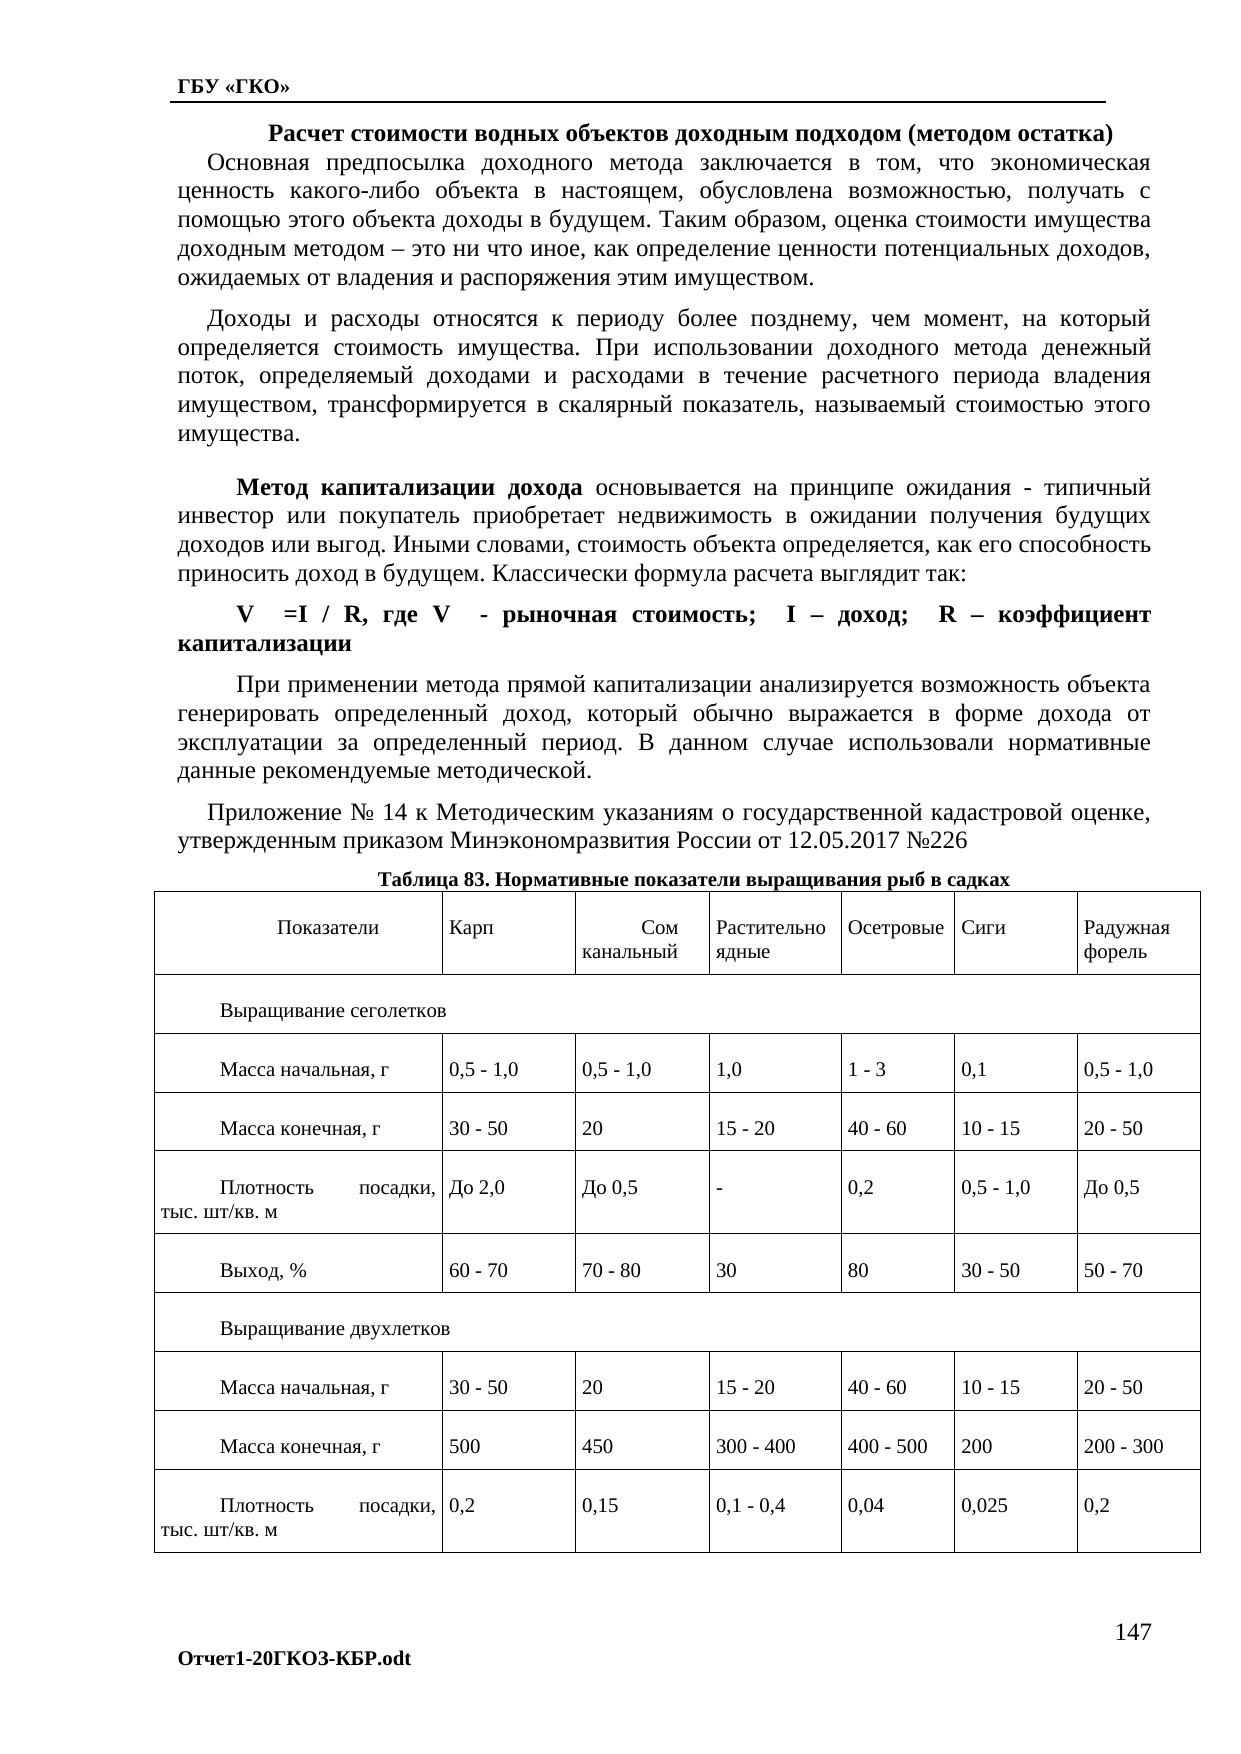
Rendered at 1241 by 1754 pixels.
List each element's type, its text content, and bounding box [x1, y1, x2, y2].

table_cell 60 - 70 [443, 1234, 575, 1292]
table_cell 0,5 - 1,0 [443, 1034, 575, 1092]
table_cell 200 [955, 1411, 1077, 1469]
text Метод капитализации дохода основывается на принципе ожидания - типичный инвестор или покупатель приобретает недвижимость в ожидании получения будущих доходов или выгод. Иными словами, стоимость объекта определяется, как его способность приносить доход в будущем. Классически формула расчета выглядит так: [177, 472, 1152, 587]
table_cell 20 - 50 [1078, 1093, 1200, 1150]
table_cell 300 - 400 [710, 1411, 841, 1469]
table_cell Масса начальная, г [155, 1352, 442, 1410]
table_header Осетровые [842, 892, 954, 974]
table_cell Плотность посадки, тыс. шт/кв. м [155, 1470, 442, 1552]
table_cell 0,5 - 1,0 [1078, 1034, 1200, 1092]
table_cell 450 [576, 1411, 709, 1469]
table_cell 500 [443, 1411, 575, 1469]
table_cell 50 - 70 [1078, 1234, 1200, 1292]
table_cell 0,5 - 1,0 [955, 1151, 1077, 1233]
table_header Карп [443, 892, 575, 974]
table_cell 0,2 [443, 1470, 575, 1552]
table_cell 40 - 60 [842, 1352, 954, 1410]
table_cell 70 - 80 [576, 1234, 709, 1292]
table_cell Выращивание сеголетков [155, 975, 1200, 1033]
table_cell Выход, % [155, 1234, 442, 1292]
table_cell 0,04 [842, 1470, 954, 1552]
table_cell 0,15 [576, 1470, 709, 1552]
table_cell Масса начальная, г [155, 1034, 442, 1092]
table_header Сом канальный [576, 892, 709, 974]
table_cell До 0,5 [1078, 1151, 1200, 1233]
table_cell 0,2 [842, 1151, 954, 1233]
table_header Сиги [955, 892, 1077, 974]
table_cell 0,025 [955, 1470, 1077, 1552]
table_cell 0,1 - 0,4 [710, 1470, 841, 1552]
table_cell Масса конечная, г [155, 1411, 442, 1469]
text При применении метода прямой капитализации анализируется возможность объекта генерировать определенный доход, который обычно выражается в форме дохода от эксплуатации за определенный период. В данном случае использовали нормативные данные рекомендуемые методической. [177, 669, 1152, 784]
table_cell 10 - 15 [955, 1352, 1077, 1410]
text Основная предпосылка доходного метода заключается в том, что экономическая ценность какого-либо объекта в настоящем, обусловлена возможностью, получать с помощью этого объекта доходы в будущем. Таким образом, оценка стоимости имущества доходным методом – это ни что иное, как определение ценности потенциальных доходов, ожидаемых от владения и распоряжения этим имуществом. [177, 147, 1152, 291]
table_cell 40 - 60 [842, 1093, 954, 1150]
table_cell 200 - 300 [1078, 1411, 1200, 1469]
text Расчет стоимости водных объектов доходным подходом (методом остатка) [177, 118, 1152, 147]
table_header Радужная форель [1078, 892, 1200, 974]
table_header Растительноядные [710, 892, 841, 974]
table_header Показатели [155, 892, 442, 974]
table_cell 0,2 [1078, 1470, 1200, 1552]
table_cell 30 - 50 [443, 1352, 575, 1410]
table_cell Плотность посадки, тыс. шт/кв. м [155, 1151, 442, 1233]
text Таблица 83. Нормативные показатели выращивания рыб в садках [177, 867, 1152, 891]
text Доходы и расходы относятся к периоду более позднему, чем момент, на который определяется стоимость имущества. При использовании доходного метода денежный поток, определяемый доходами и расходами в течение расчетного периода владения имуществом, трансформируется в скалярный показатель, называемый стоимостью этого имущества. [177, 303, 1152, 447]
table_cell 20 [576, 1093, 709, 1150]
table_cell 1 - 3 [842, 1034, 954, 1092]
table_cell 0,1 [955, 1034, 1077, 1092]
text V =I / R, где V - рыночная стоимость; I – доход; R – коэффициент капитализации [177, 599, 1152, 657]
table_cell 80 [842, 1234, 954, 1292]
table_cell Масса конечная, г [155, 1093, 442, 1150]
table_cell 20 - 50 [1078, 1352, 1200, 1410]
table_cell 0,5 - 1,0 [576, 1034, 709, 1092]
table_cell 20 [576, 1352, 709, 1410]
table_cell 15 - 20 [710, 1093, 841, 1150]
table_cell 10 - 15 [955, 1093, 1077, 1150]
table_cell До 2,0 [443, 1151, 575, 1233]
table_cell 30 [710, 1234, 841, 1292]
table_cell 1,0 [710, 1034, 841, 1092]
table_cell 15 - 20 [710, 1352, 841, 1410]
table_cell До 0,5 [576, 1151, 709, 1233]
table_cell 30 - 50 [443, 1093, 575, 1150]
text Приложение № 14 к Методическим указаниям о государственной кадастровой оценке, утвержденным приказом Минэкономразвития России от 12.05.2017 №226 [177, 797, 1152, 854]
table_cell 400 - 500 [842, 1411, 954, 1469]
table_cell 30 - 50 [955, 1234, 1077, 1292]
table_cell Выращивание двухлетков [155, 1293, 1200, 1351]
table_cell - [710, 1151, 841, 1233]
